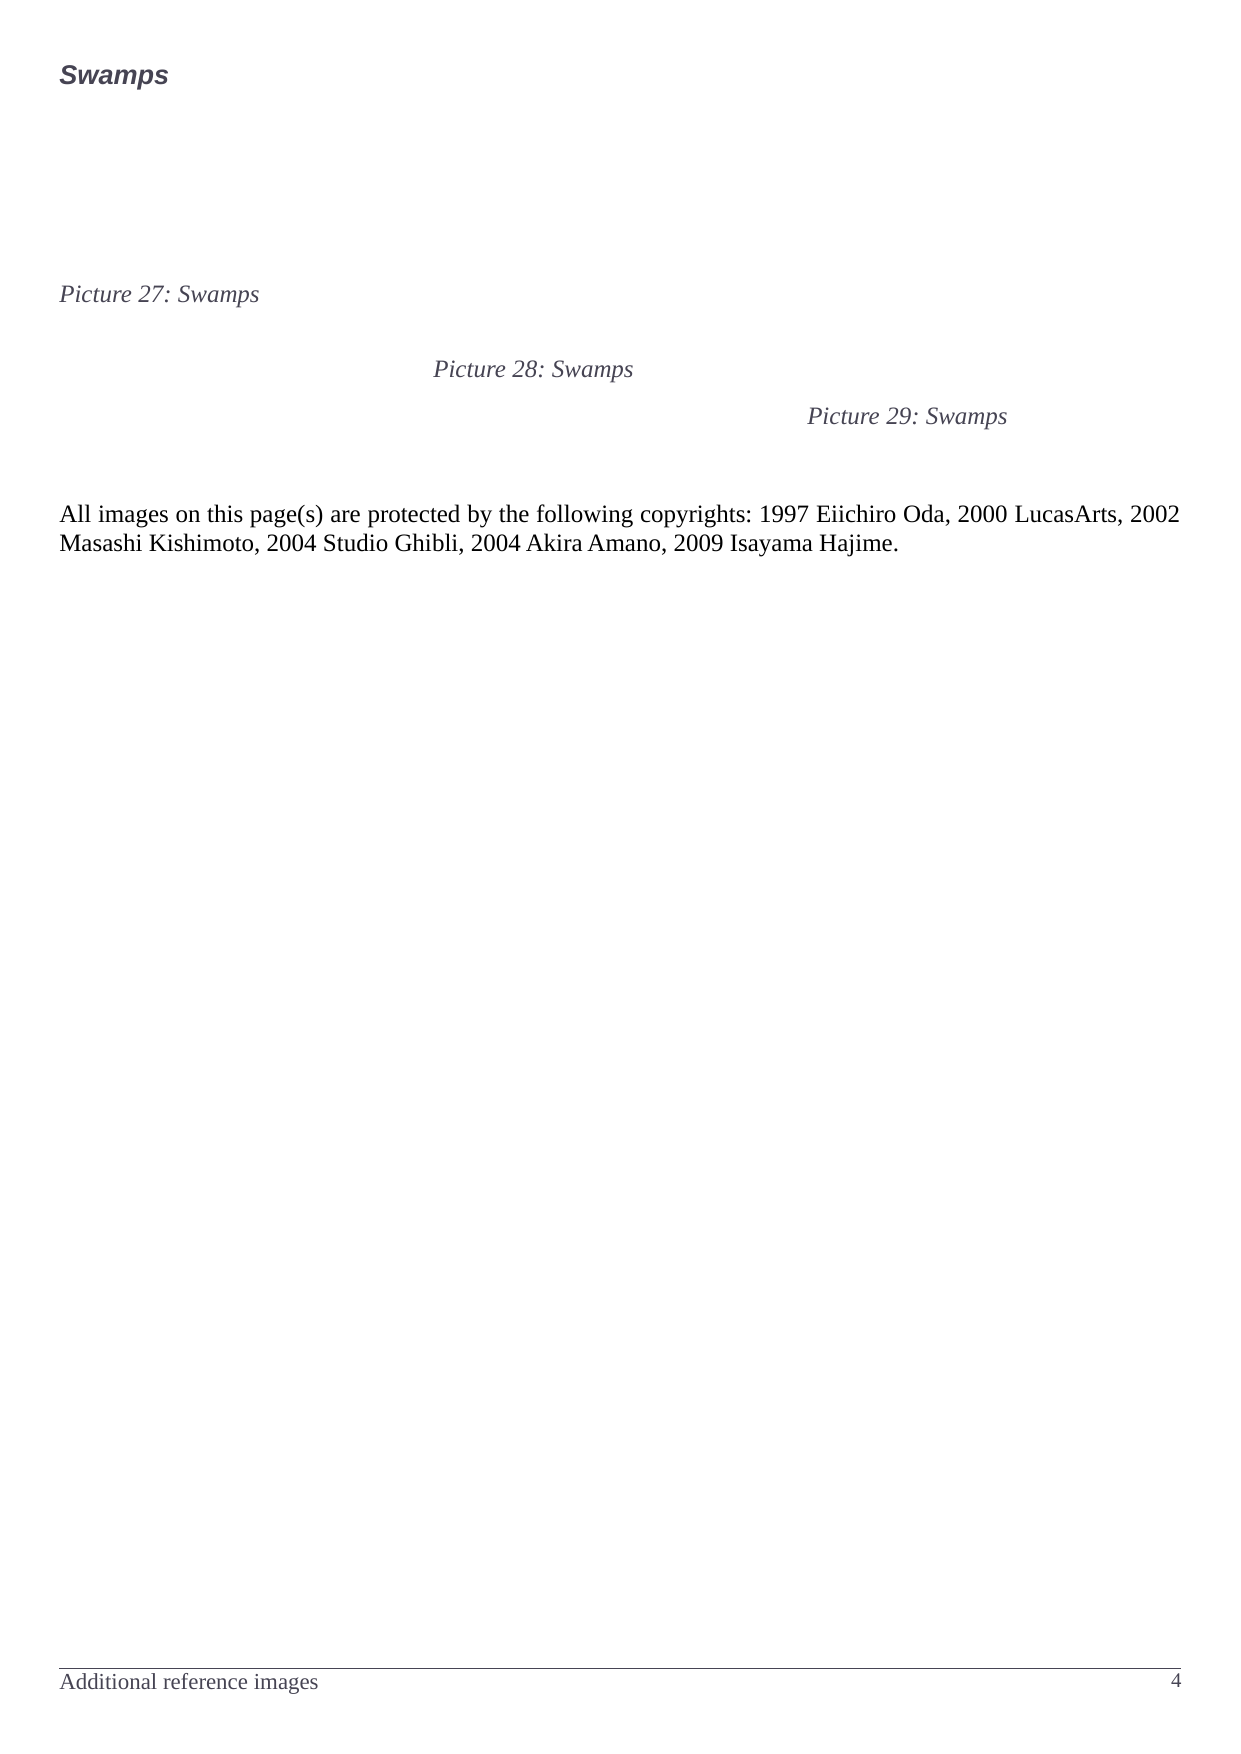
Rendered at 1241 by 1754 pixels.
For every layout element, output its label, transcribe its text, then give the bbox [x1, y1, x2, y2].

table_header [65, 287, 71, 294]
table_header [439, 362, 445, 369]
subtitle Swamps [59, 59, 1181, 90]
table_header [807, 103, 1181, 465]
text All images on this page(s) are protected by the following copyrights: 1997 Eiichiro Oda, 2000 LucasArts, 2002 Masashi Kishimoto, 2004 Studio Ghibli, 2004 Akira Amano, 2009 Isayama Hajime. [59, 499, 1181, 557]
table_header [59, 103, 433, 465]
table_header [813, 409, 819, 416]
table_header [433, 103, 807, 465]
